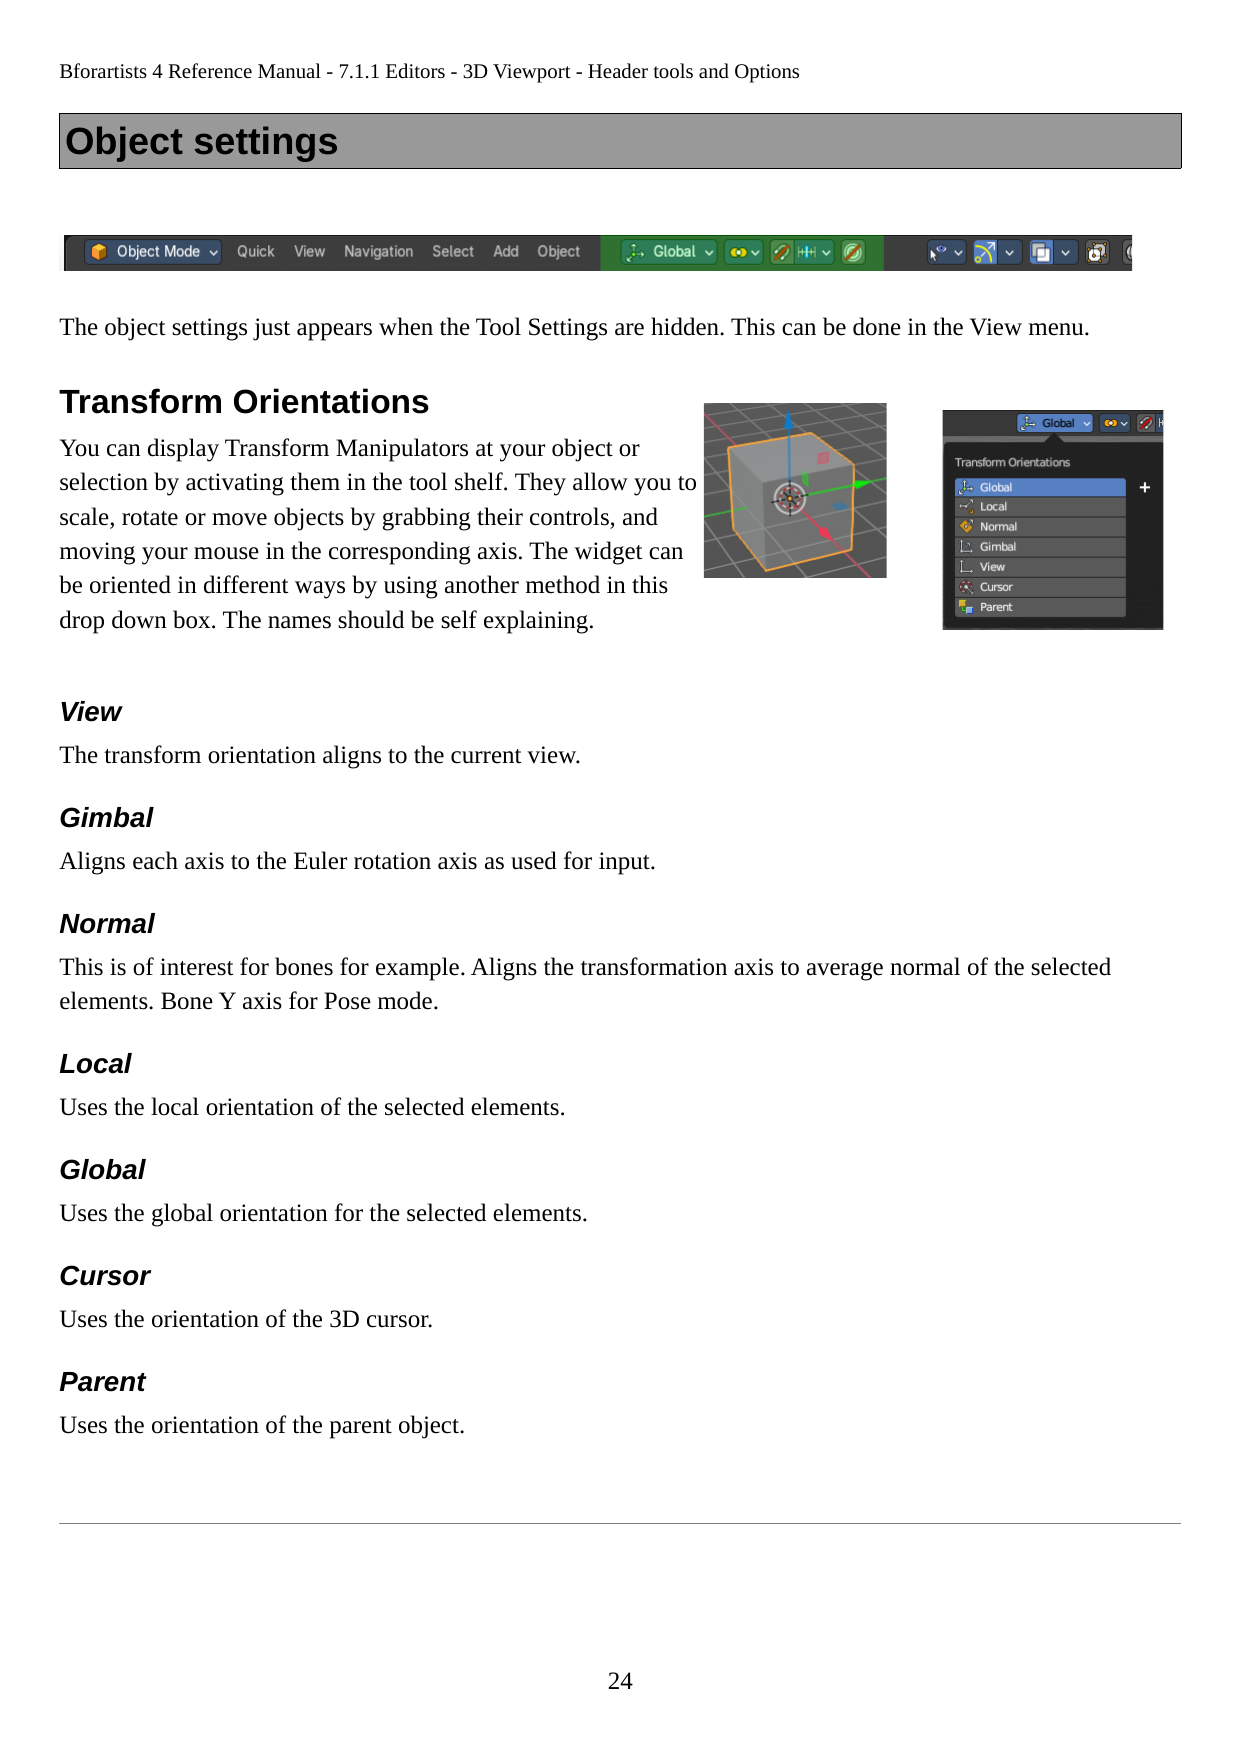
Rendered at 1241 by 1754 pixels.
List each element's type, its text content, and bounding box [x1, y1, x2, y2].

text Uses the global orientation for the selected elements. [59, 1198, 1181, 1227]
table_header Object settings [60, 114, 1181, 168]
subtitle Global [59, 1154, 1181, 1186]
subtitle Cursor [59, 1259, 1181, 1291]
picture [942, 410, 1164, 630]
subtitle Gimbal [59, 801, 1181, 833]
text Aligns each axis to the Euler rotation axis as used for input. [59, 846, 1181, 874]
subtitle Transform Orientations [59, 382, 1181, 420]
text Uses the orientation of the 3D cursor. [59, 1304, 1181, 1333]
subtitle Parent [59, 1366, 1181, 1397]
text Uses the orientation of the parent object. [59, 1410, 1181, 1439]
picture [59, 235, 1133, 271]
subtitle Local [59, 1048, 1181, 1079]
subtitle Normal [59, 907, 1181, 939]
text This is of interest for bones for example. Aligns the transformation axis to average normal of the selected elements. Bone Y axis for Pose mode. [59, 952, 1181, 1015]
text The object settings just appears when the Tool Settings are hidden. This can be done in the View menu. [59, 312, 1181, 340]
text You can display Transform Manipulators at your object or selection by activating them in the tool shelf. They allow you to scale, rotate or move objects by grabbing their controls, and moving your mouse in the corresponding axis. The widget can be oriented in different ways by using another method in this drop down box. The names should be self explaining. [59, 433, 1181, 634]
picture [703, 403, 887, 578]
subtitle View [59, 695, 1181, 727]
text Uses the local orientation of the selected elements. [59, 1092, 1181, 1121]
text The transform orientation aligns to the current view. [59, 740, 1181, 768]
